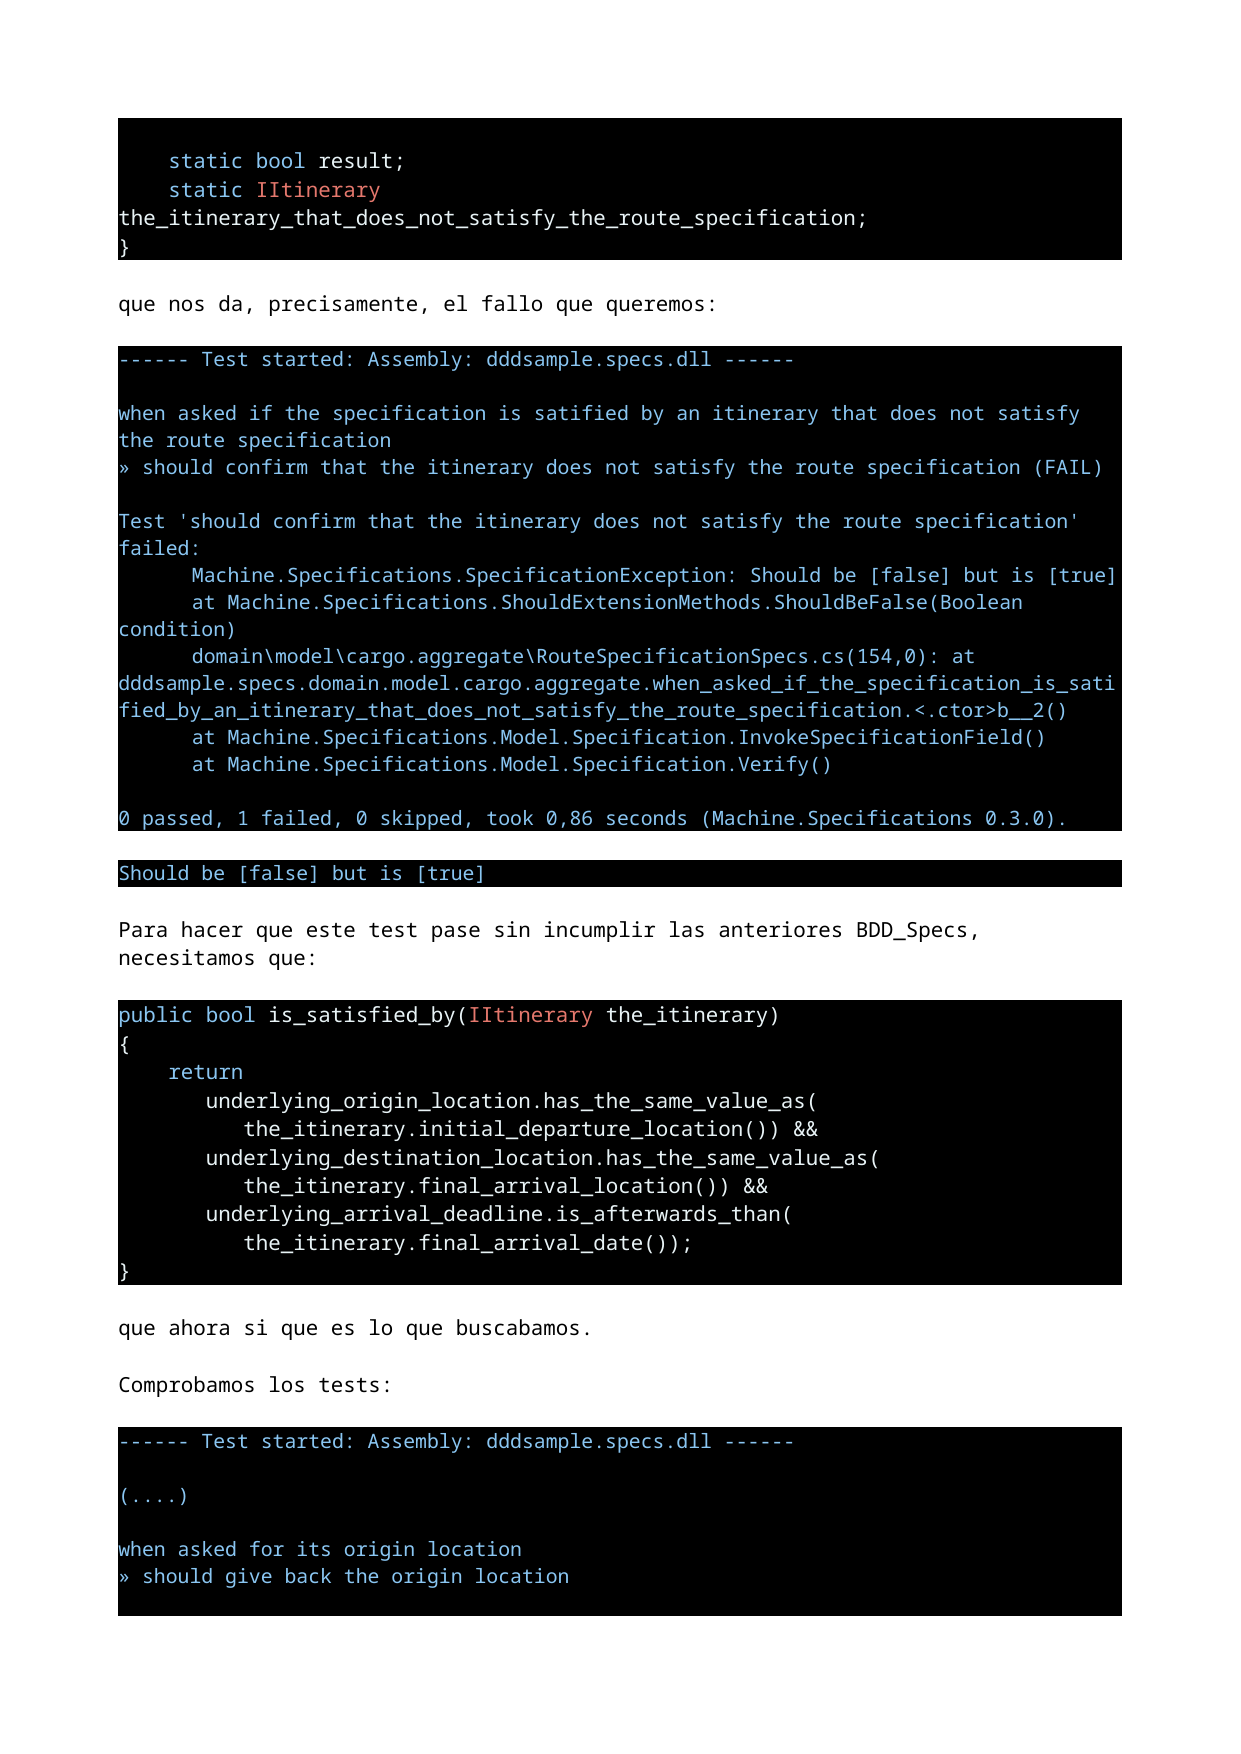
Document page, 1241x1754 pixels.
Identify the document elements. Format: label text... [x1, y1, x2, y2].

text static bool result; [118, 147, 1122, 175]
text Comprobamos los tests: [118, 1370, 1122, 1398]
text static IItinerary the_itinerary_that_does_not_satisfy_the_route_specification; [118, 175, 1122, 232]
text » should confirm that the itinerary does not satisfy the route specification (FAIL) [118, 453, 1122, 481]
text at Machine.Specifications.Model.Specification.Verify() [118, 750, 1122, 777]
text Para hacer que este test pase sin incumplir las anteriores BDD_Specs, necesitamos que: [118, 915, 1122, 972]
text return [118, 1057, 1122, 1086]
text when asked for its origin location [118, 1535, 1122, 1562]
text the_itinerary.initial_departure_location()) && [118, 1114, 1122, 1143]
text 0 passed, 1 failed, 0 skipped, took 0,86 seconds (Machine.Specifications 0.3.0). [118, 804, 1122, 831]
text underlying_origin_location.has_the_same_value_as( [118, 1086, 1122, 1114]
text at Machine.Specifications.ShouldExtensionMethods.ShouldBeFalse(Boolean condition) [118, 588, 1122, 642]
text underlying_destination_location.has_the_same_value_as( [118, 1143, 1122, 1171]
text at Machine.Specifications.Model.Specification.InvokeSpecificationField() [118, 723, 1122, 750]
text que nos da, precisamente, el fallo que queremos: [118, 289, 1122, 317]
text Machine.Specifications.SpecificationException: Should be [false] but is [true] [118, 561, 1122, 588]
text the_itinerary.final_arrival_location()) && [118, 1171, 1122, 1199]
text { [118, 1029, 1122, 1057]
text the_itinerary.final_arrival_date()); [118, 1228, 1122, 1256]
text ------ Test started: Assembly: dddsample.specs.dll ------ [118, 1427, 1122, 1454]
text underlying_arrival_deadline.is_afterwards_than( [118, 1199, 1122, 1228]
text ------ Test started: Assembly: dddsample.specs.dll ------ [118, 346, 1122, 373]
text domain\model\cargo.aggregate\RouteSpecificationSpecs.cs(154,0): at dddsample.specs.domain.model.cargo.aggregate.when_asked_if_the_specification_is_satified_by_an_itinerary_that_does_not_satisfy_the_route_specification.<.ctor>b__2() [118, 642, 1122, 723]
text » should give back the origin location [118, 1562, 1122, 1589]
text when asked if the specification is satified by an itinerary that does not satisfy the route specification [118, 399, 1122, 453]
text public bool is_satisfied_by(IItinerary the_itinerary) [118, 1000, 1122, 1029]
text (....) [118, 1481, 1122, 1508]
text } [118, 232, 1122, 260]
text que ahora si que es lo que buscabamos. [118, 1313, 1122, 1342]
text Should be [false] but is [true] [118, 860, 1122, 887]
text Test 'should confirm that the itinerary does not satisfy the route specification' failed: [118, 507, 1122, 561]
text } [118, 1256, 1122, 1285]
